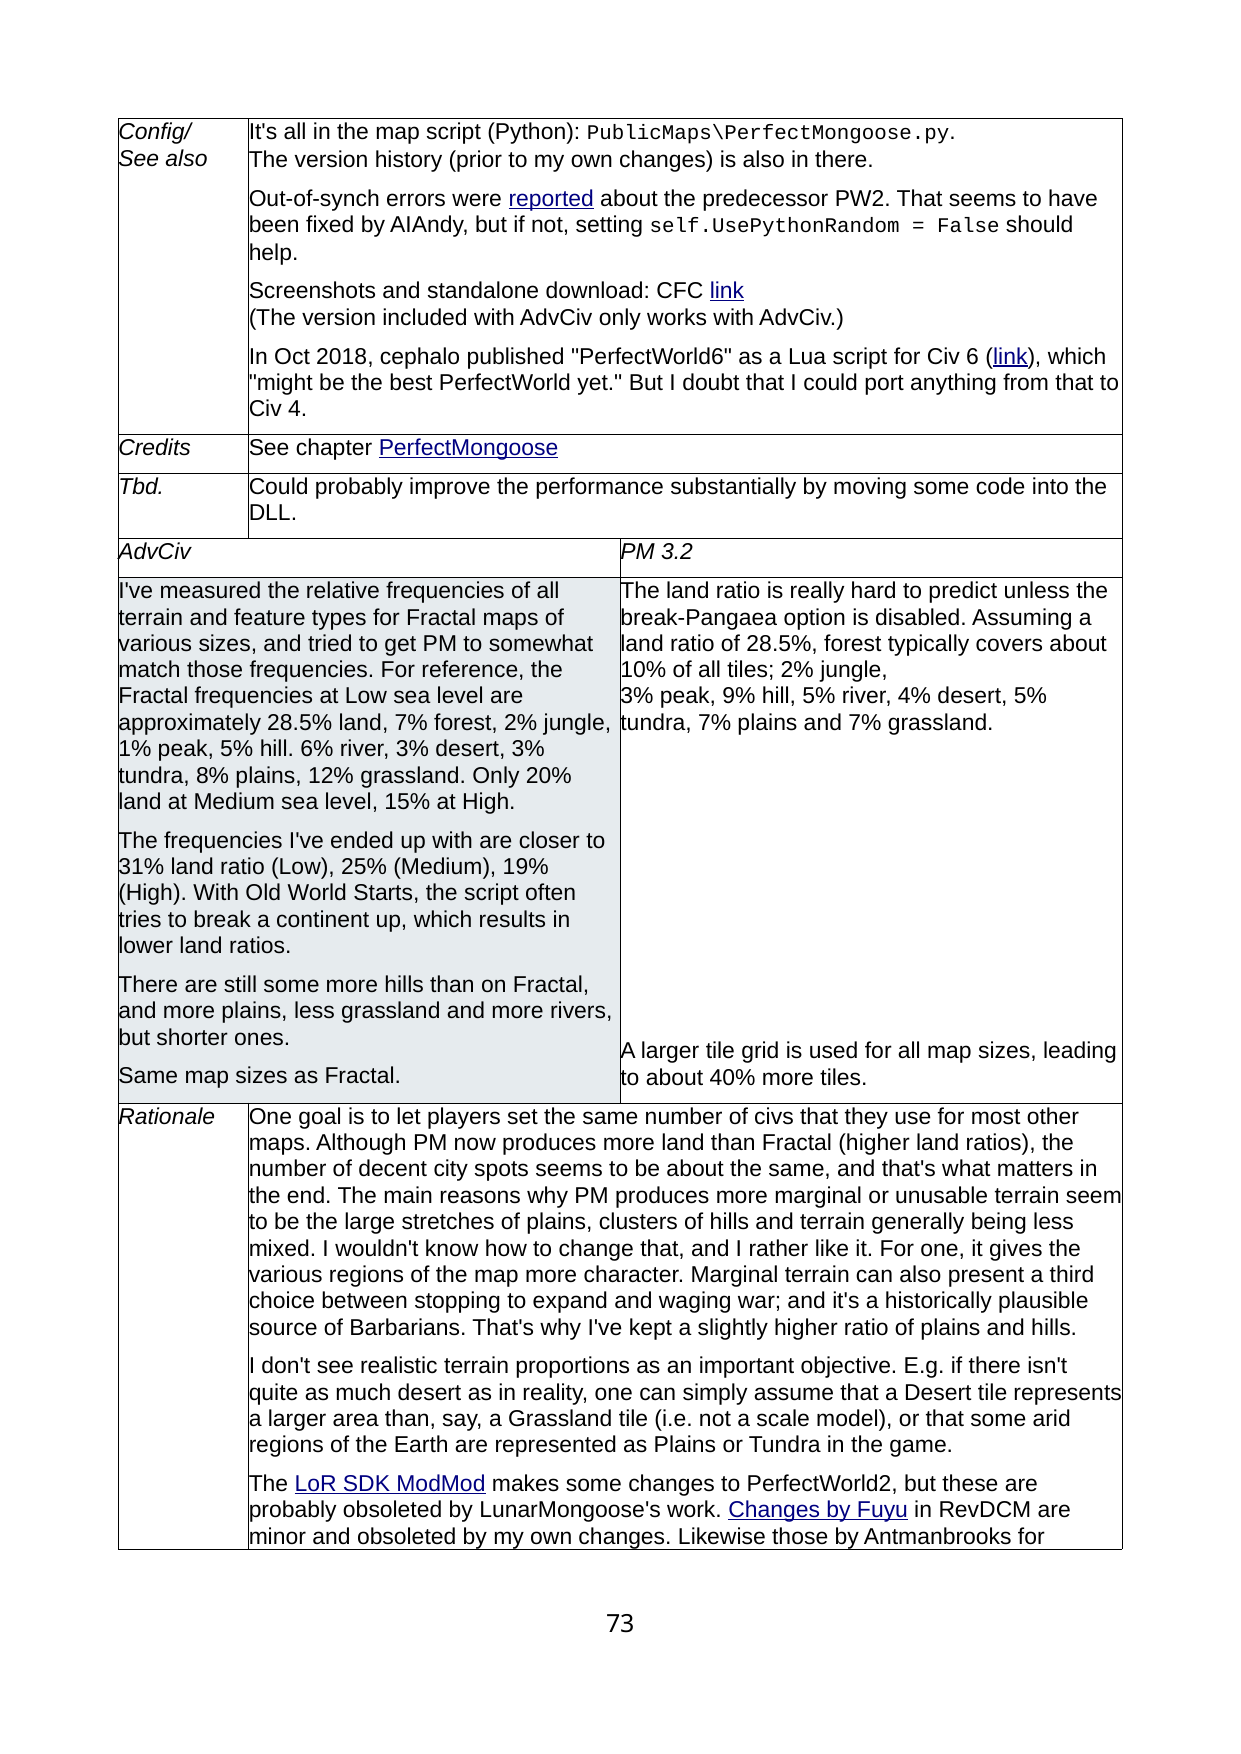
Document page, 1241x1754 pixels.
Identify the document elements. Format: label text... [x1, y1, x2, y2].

table_cell Could probably improve the performance substantially by moving some code into the DLL. [249, 474, 1122, 538]
table_cell See chapter PerfectMongoose [249, 435, 1122, 473]
table_cell PM 3.2 [621, 539, 1122, 577]
table_cell AdvCiv [119, 539, 620, 577]
table_cell I've measured the relative frequencies of all terrain and feature types for Fractal maps of various sizes, and tried to get PM to somewhat match those frequencies. For reference, the Fractal frequencies at Low sea level are approximately 28.5% land, 7% forest, 2% jungle, 1% peak, 5% hill. 6% river, 3% desert, 3% tundra, 8% plains, 12% grassland. Only 20% land at Medium sea level, 15% at High. The frequencies I've ended up with are closer to 31% land ratio (Low), 25% (Medium), 19% (High). With Old World Starts, the script often tries to break a continent up, which results in lower land ratios. There are still some more hills than on Fractal, and more plains, less grassland and more rivers, but shorter ones. Same map sizes as Fractal. [119, 578, 620, 1103]
table_cell Credits [119, 435, 248, 473]
table_cell Tbd. [119, 474, 248, 538]
table_cell It's all in the map script (Python): PublicMaps\PerfectMongoose.py. The version history (prior to my own changes) is also in there. Out-of-synch errors were reported about the predecessor PW2. That seems to have been fixed by AIAndy, but if not, setting self.UsePythonRandom = False should help. Screenshots and standalone download: CFC link (The version included with AdvCiv only works with AdvCiv.) In Oct 2018, cephalo published "PerfectWorld6" as a Lua script for Civ 6 (link), which "might be the best PerfectWorld yet." But I doubt that I could port anything from that to Civ 4. [249, 119, 1122, 434]
table_cell One goal is to let players set the same number of civs that they use for most other maps. Although PM now produces more land than Fractal (higher land ratios), the number of decent city spots seems to be about the same, and that's what matters in the end. The main reasons why PM produces more marginal or unusable terrain seem to be the large stretches of plains, clusters of hills and terrain generally being less mixed. I wouldn't know how to change that, and I rather like it. For one, it gives the various regions of the map more character. Marginal terrain can also present a third choice between stopping to expand and waging war; and it's a historically plausible source of Barbarians. That's why I've kept a slightly higher ratio of plains and hills. I don't see realistic terrain proportions as an important objective. E.g. if there isn't quite as much desert as in reality, one can simply assume that a Desert tile represents a larger area than, say, a Grassland tile (i.e. not a scale model), or that some arid regions of the Earth are represented as Plains or Tundra in the game. The LoR SDK ModMod makes some changes to PerfectWorld2, but these are probably obsoleted by LunarMongoose's work. Changes by Fuyu in RevDCM are minor and obsoleted by my own changes. Likewise those by Antmanbrooks for [249, 1104, 1122, 1549]
table_cell The land ratio is really hard to predict unless the break-Pangaea option is disabled. Assuming a land ratio of 28.5%, forest typically covers about 10% of all tiles; 2% jungle, 3% peak, 9% hill, 5% river, 4% desert, 5% tundra, 7% plains and 7% grassland. A larger tile grid is used for all map sizes, leading to about 40% more tiles. [621, 578, 1122, 1103]
table_cell Rationale [119, 1104, 248, 1549]
table_cell Config/ See also [119, 119, 248, 434]
